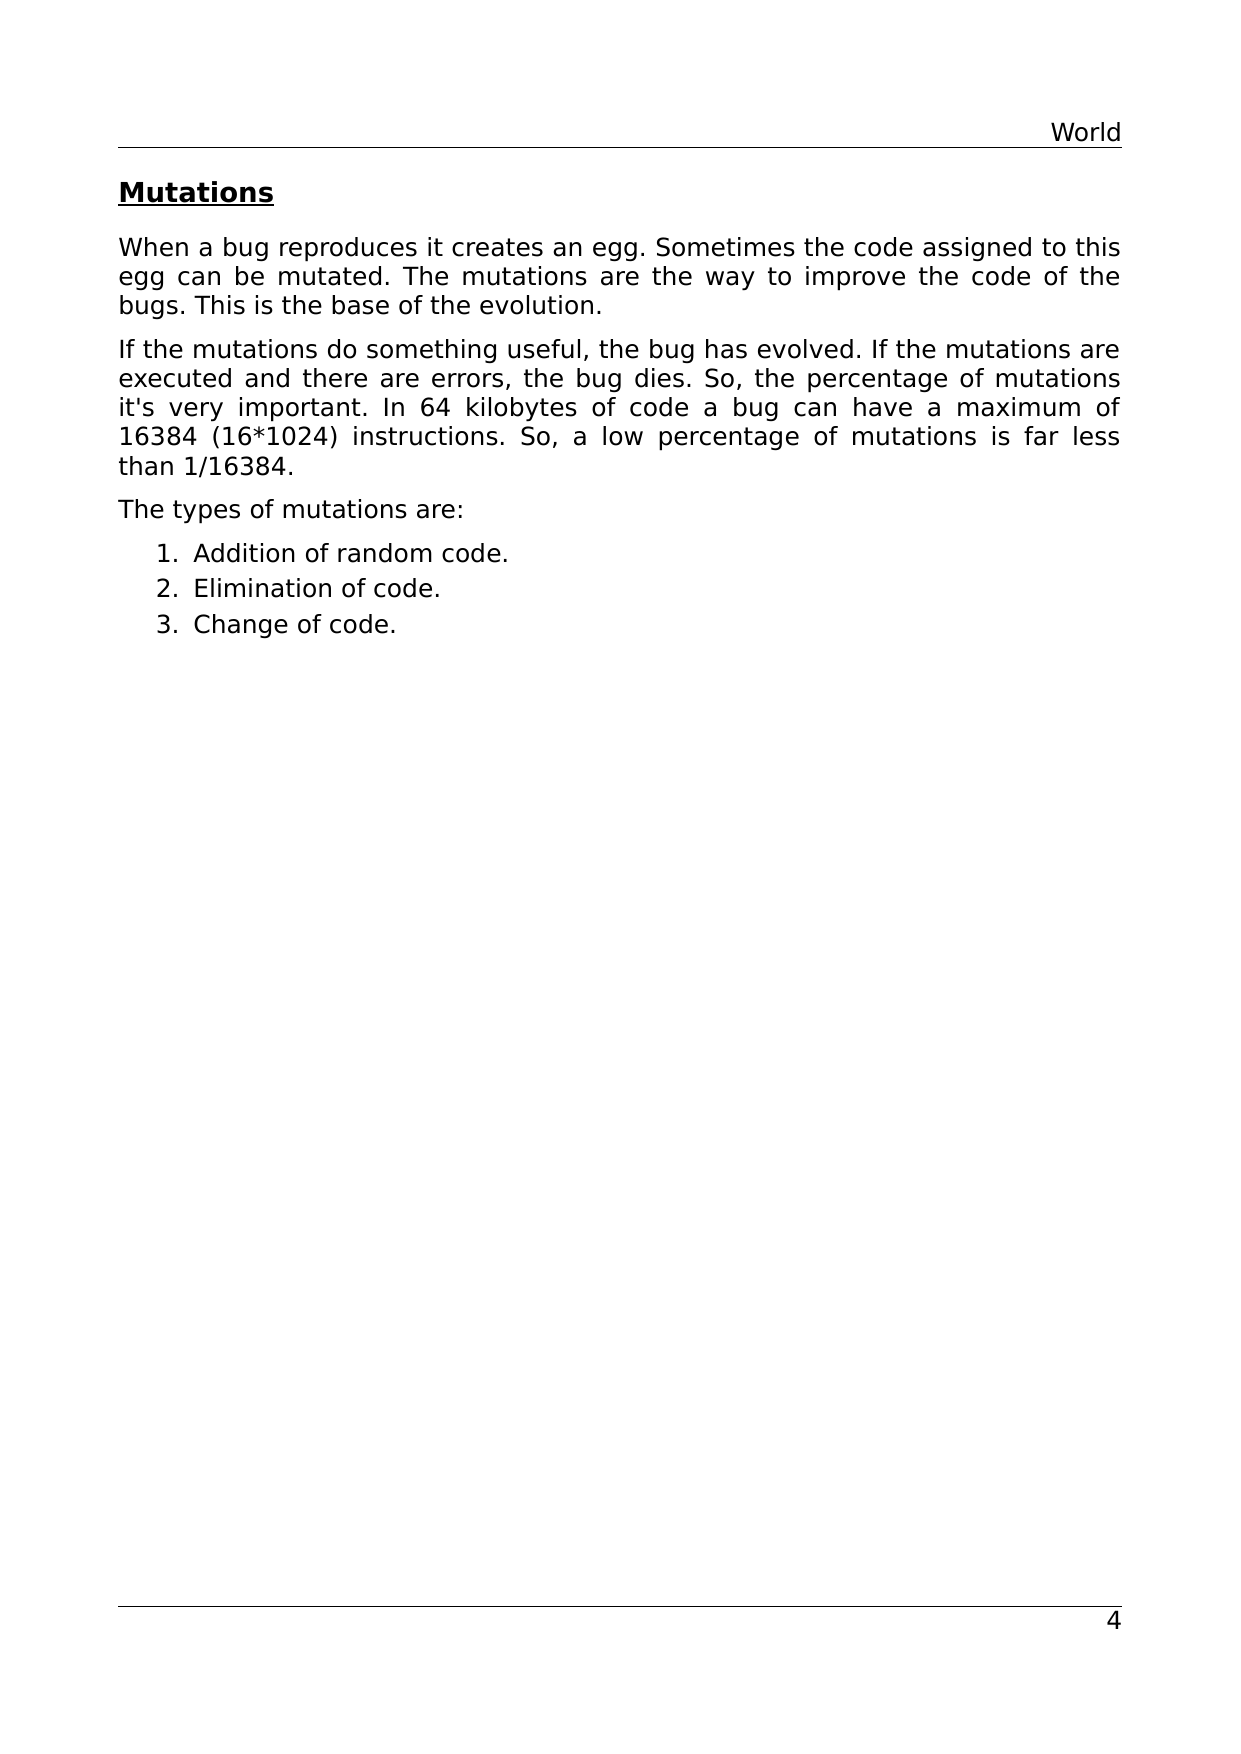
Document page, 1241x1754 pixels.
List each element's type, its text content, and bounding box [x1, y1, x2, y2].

list Elimination of code. [156, 575, 1122, 604]
text When a bug reproduces it creates an egg. Sometimes the code assigned to this egg can be mutated. The mutations are the way to improve the code of the bugs. This is the base of the evolution. [118, 233, 1122, 320]
text The types of mutations are: [118, 496, 1122, 525]
list Addition of random code. [156, 539, 1122, 569]
list Change of code. [156, 610, 1122, 639]
text If the mutations do something useful, the bug has evolved. If the mutations are executed and there are errors, the bug dies. So, the percentage of mutations it's very important. In 64 kilobytes of code a bug can have a maximum of 16384 (16*1024) instructions. So, a low percentage of mutations is far less than 1/16384. [118, 335, 1122, 481]
title Mutations [118, 177, 1122, 209]
